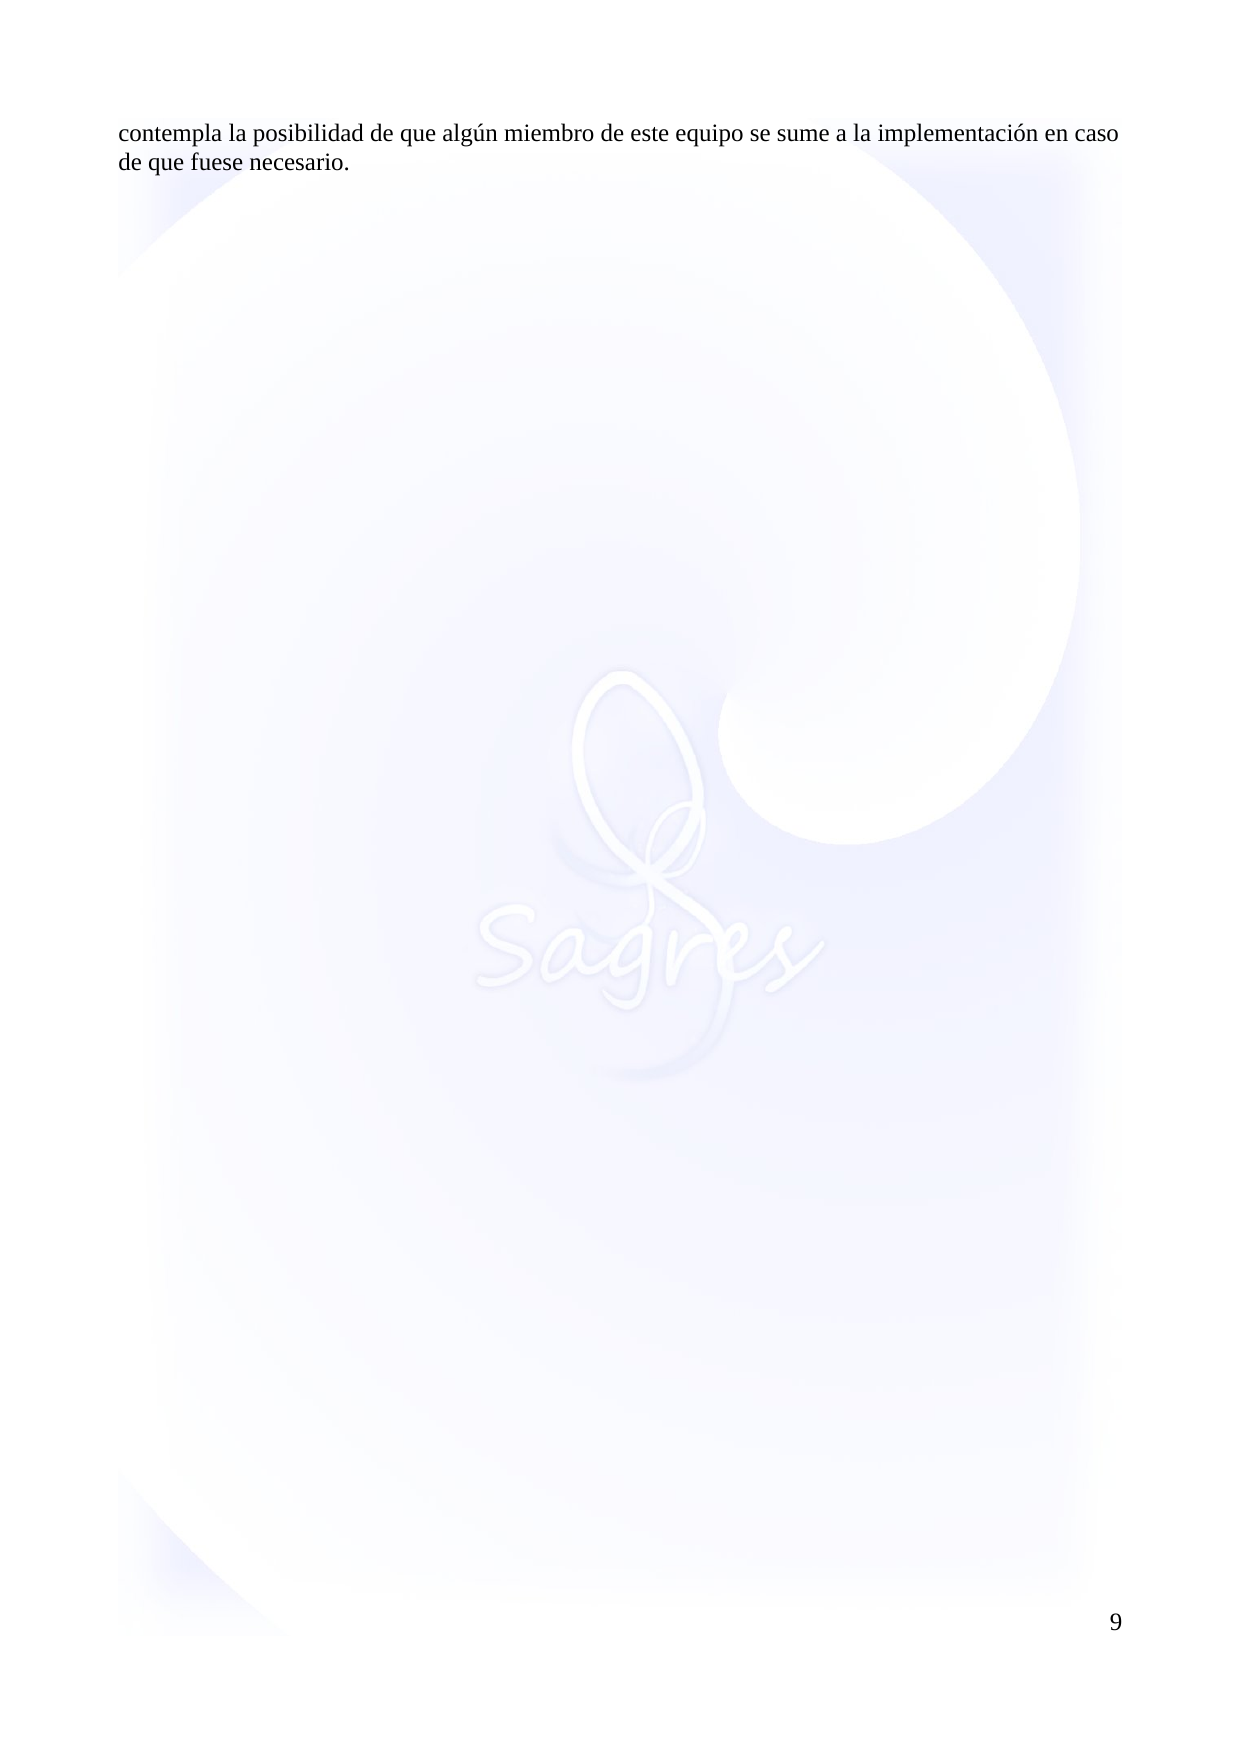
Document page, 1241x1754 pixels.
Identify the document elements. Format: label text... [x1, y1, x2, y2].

picture [118, 176, 1122, 1636]
text contempla la posibilidad de que algún miembro de este equipo se sume a la implementación en caso de que fuese necesario. [118, 118, 1122, 176]
